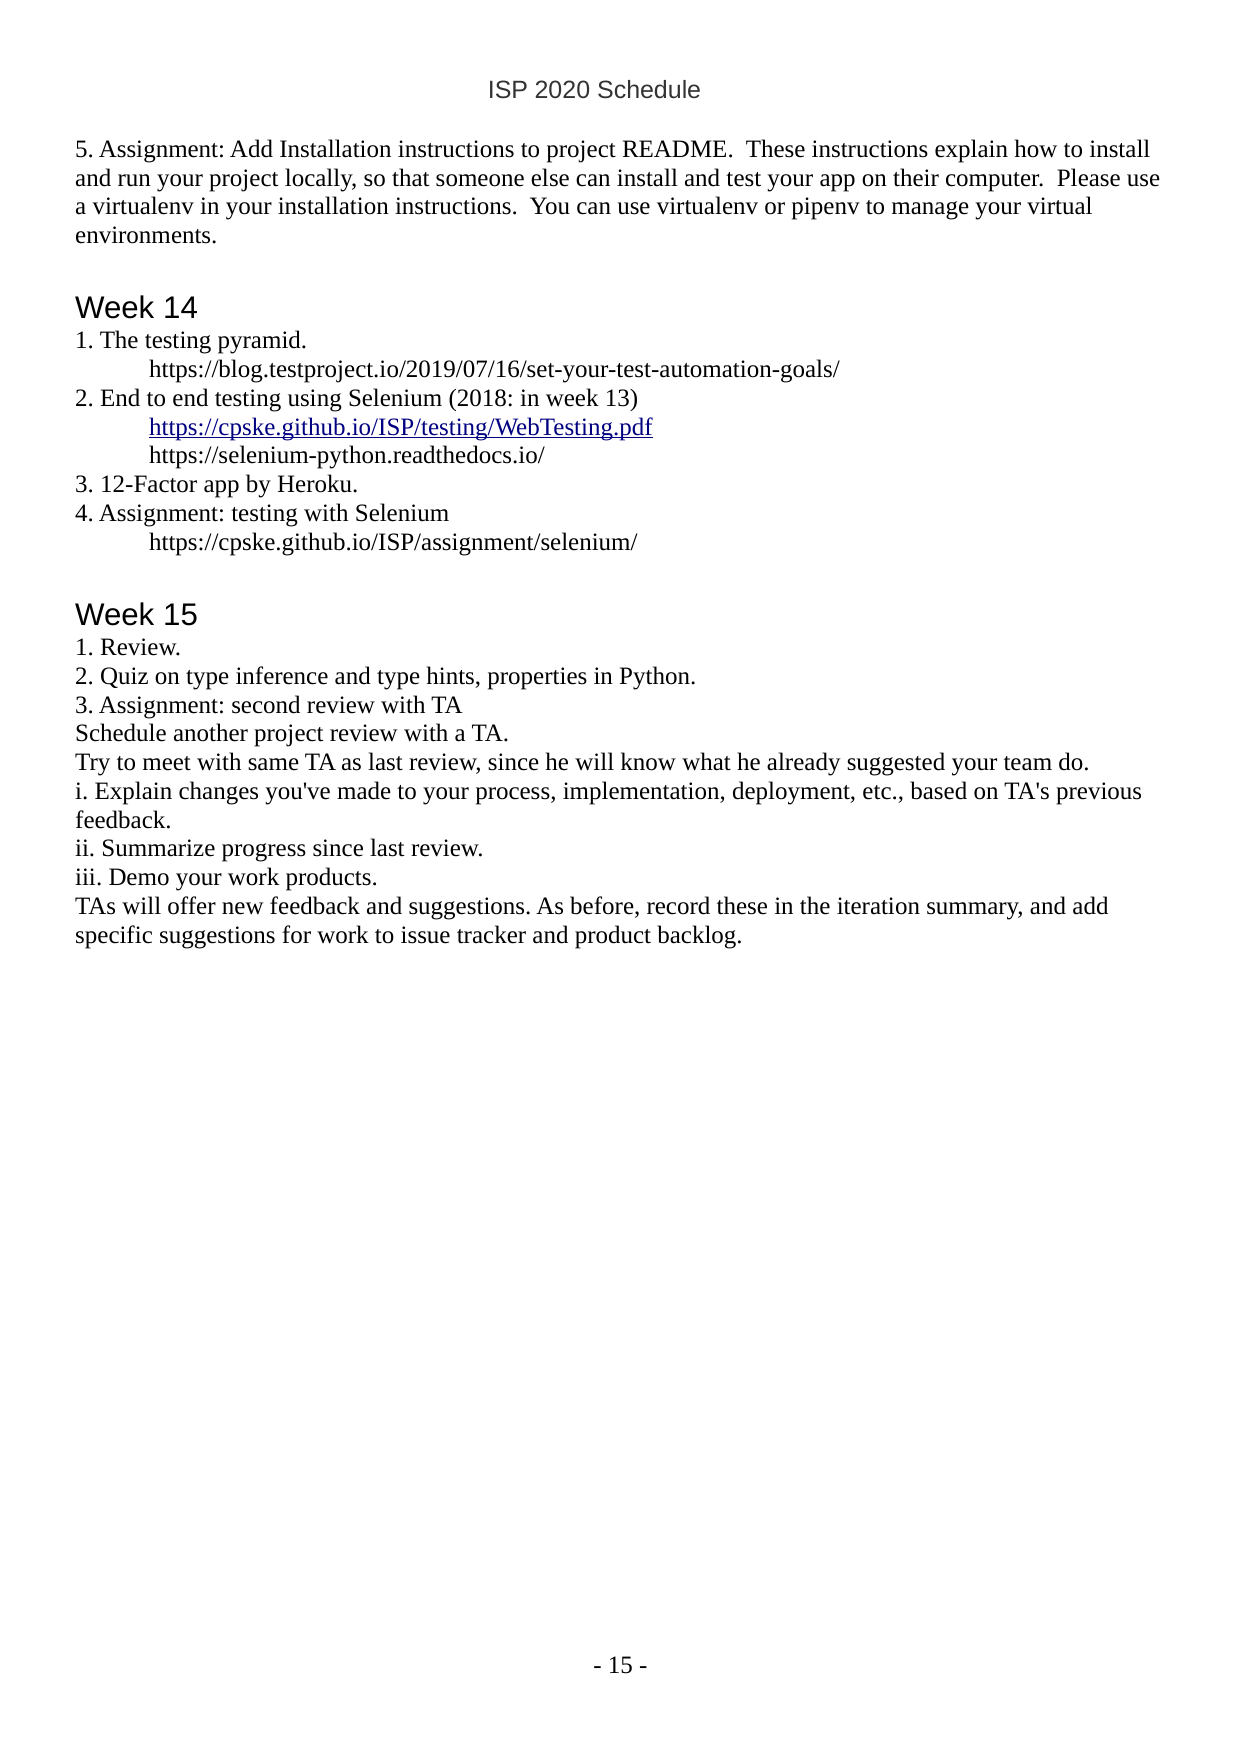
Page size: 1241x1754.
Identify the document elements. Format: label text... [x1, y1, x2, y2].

subtitle Week 15 [75, 596, 1166, 632]
text 1. Review. [75, 632, 1166, 661]
text 3. Assignment: second review with TA [75, 690, 1166, 718]
text https://blog.testproject.io/2019/07/16/set-your-test-automation-goals/ [75, 354, 1166, 383]
text Schedule another project review with a TA. [75, 718, 1166, 747]
text https://cpske.github.io/ISP/assignment/selenium/ [75, 527, 1166, 556]
text 2. End to end testing using Selenium (2018: in week 13) [75, 383, 1166, 412]
text Try to meet with same TA as last review, since he will know what he already suggested your team do. [75, 747, 1166, 776]
text 2. Quiz on type inference and type hints, properties in Python. [75, 661, 1166, 690]
text 3. 12-Factor app by Heroku. [75, 469, 1166, 498]
text i. Explain changes you've made to your process, implementation, deployment, etc., based on TA's previous feedback. [75, 776, 1166, 833]
text iii. Demo your work products. [75, 862, 1166, 891]
text 4. Assignment: testing with Selenium [75, 498, 1166, 527]
subtitle Week 14 [75, 289, 1166, 326]
text https://selenium-python.readthedocs.io/ [75, 441, 1166, 469]
text 5. Assignment: Add Installation instructions to project README. These instructions explain how to install and run your project locally, so that someone else can install and test your app on their computer. Please use a virtualenv in your installation instructions. You can use virtualenv or pipenv to manage your virtual environments. [75, 134, 1166, 249]
text https://cpske.github.io/ISP/testing/WebTesting.pdf [75, 412, 1166, 441]
text ii. Summarize progress since last review. [75, 833, 1166, 862]
text 1. The testing pyramid. [75, 326, 1166, 354]
text TAs will offer new feedback and suggestions. As before, record these in the iteration summary, and add specific suggestions for work to issue tracker and product backlog. [75, 891, 1166, 948]
